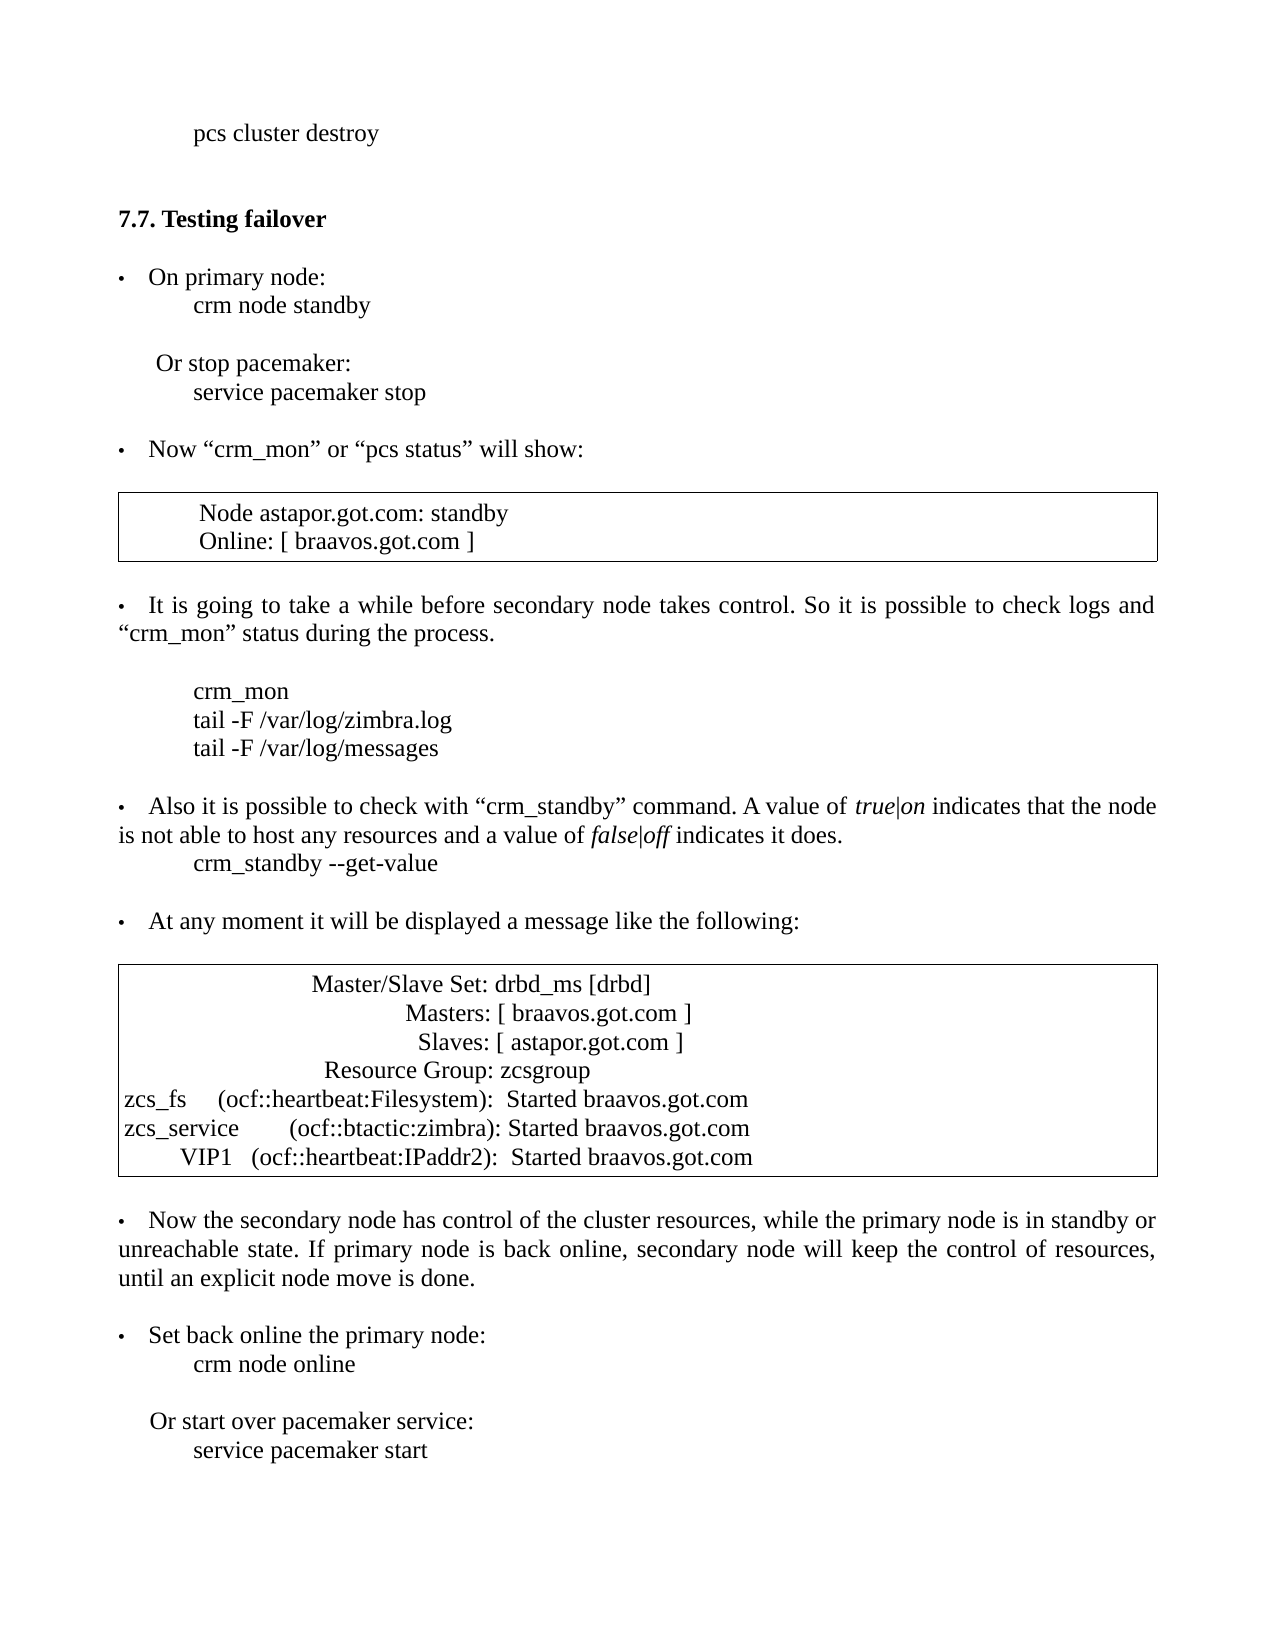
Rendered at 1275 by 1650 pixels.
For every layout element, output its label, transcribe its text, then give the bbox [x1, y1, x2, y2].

list Set back online the primary node: [118, 1320, 1157, 1349]
text tail -F /var/log/zimbra.log [118, 705, 1157, 733]
text Or start over pacemaker service: [118, 1406, 1157, 1435]
list Now the secondary node has control of the cluster resources, while the primary node is in standby or unreachable state. If primary node is back online, secondary node will keep the control of resources, until an explicit node move is done. [118, 1205, 1157, 1291]
list Also it is possible to check with “crm_standby” command. A value of true|on indicates that the node is not able to host any resources and a value of false|off indicates it does. [118, 791, 1157, 848]
table_header Node astapor.got.com: standby Online: [ braavos.got.com ] [119, 493, 1157, 561]
list At any moment it will be displayed a message like the following: [118, 906, 1157, 935]
table_header Master/Slave Set: drbd_ms [drbd] Masters: [ braavos.got.com ] Slaves: [ astapor.got.com ] Resource Group: zcsgroup zcs_fs (ocf::heartbeat:Filesystem): Started braavos.got.com zcs_service (ocf::btactic:zimbra): Started braavos.got.com VIP1 (ocf::heartbeat:IPaddr2): Started braavos.got.com [119, 965, 1157, 1176]
text tail -F /var/log/messages [118, 733, 1157, 762]
text crm_mon [118, 676, 1157, 705]
list Now “crm_mon” or “pcs status” will show: [118, 434, 1157, 463]
list It is going to take a while before secondary node takes control. So it is possible to check logs and “crm_mon” status during the process. [118, 590, 1157, 647]
text service pacemaker start [118, 1435, 1157, 1464]
text crm node online [118, 1349, 1157, 1378]
text 7.7. Testing failover [118, 204, 1157, 233]
text crm_standby --get-value [118, 848, 1157, 877]
text service pacemaker stop [118, 377, 1157, 406]
text pcs cluster destroy [118, 118, 1157, 147]
list On primary node: [118, 262, 1157, 291]
text crm node standby [118, 291, 1157, 319]
text Or stop pacemaker: [118, 348, 1157, 377]
